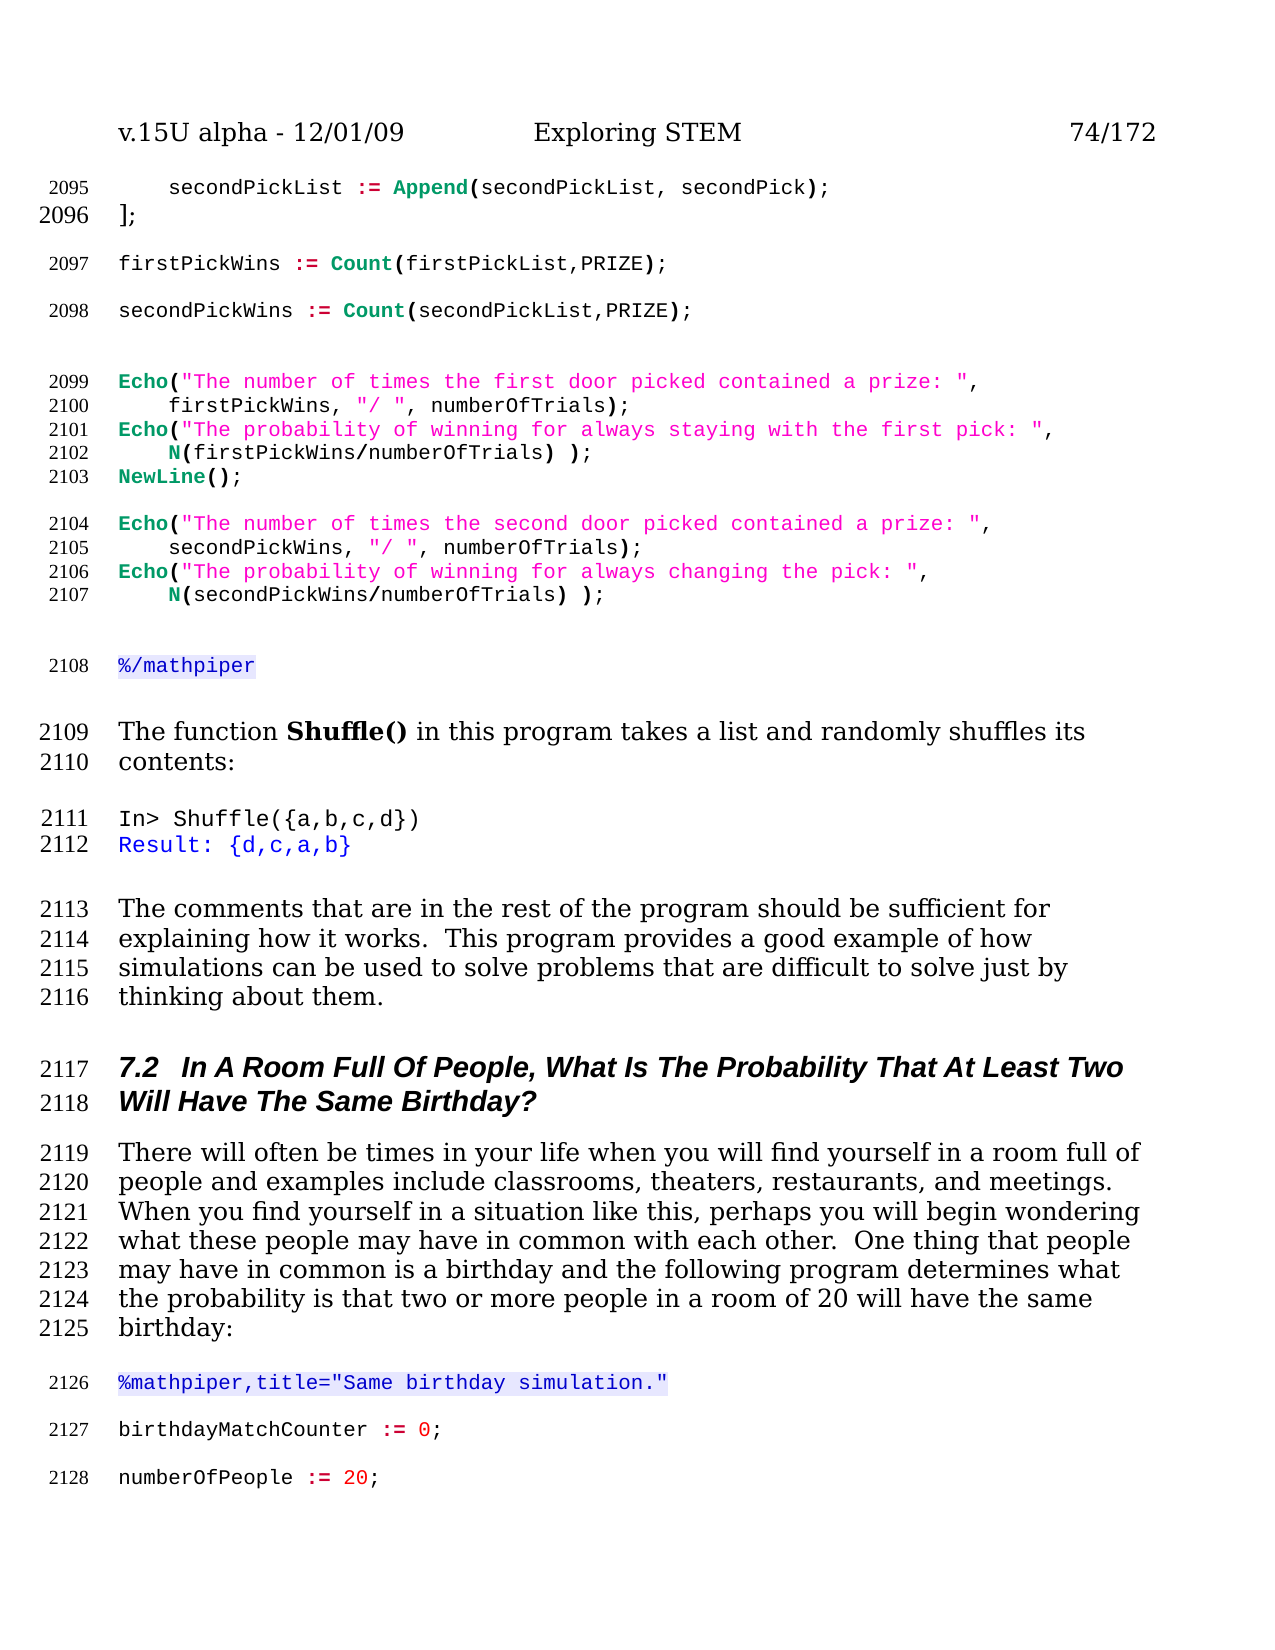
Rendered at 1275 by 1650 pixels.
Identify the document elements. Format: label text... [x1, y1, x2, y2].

text numberOfPeople := 20; [118, 1467, 1157, 1490]
text The comments that are in the rest of the program should be sufficient for explaining how it works. This program provides a good example of how simulations can be used to solve problems that are difficult to solve just by thinking about them. [118, 894, 1157, 1011]
text %mathpiper,title="Same birthday simulation." [118, 1372, 1157, 1396]
text firstPickWins := Count(firstPickList,PRIZE); [118, 253, 1157, 277]
text NewLine(); [118, 466, 1157, 490]
text birthdayMatchCounter := 0; [118, 1419, 1157, 1443]
subtitle In A Room Full Of People, What Is The Probability That At Least Two Will Have The Same Birthday? [118, 1050, 1157, 1117]
text firstPickWins, "/ ", numberOfTrials); [118, 395, 1157, 419]
text Result: {d,c,a,b} [118, 834, 1157, 860]
text In> Shuffle({a,b,c,d}) [118, 808, 1157, 834]
text Echo("The number of times the second door picked contained a prize: ", [118, 513, 1157, 537]
text secondPickWins := Count(secondPickList,PRIZE); [118, 301, 1157, 324]
text N(secondPickWins/numberOfTrials) ); [118, 584, 1157, 608]
text ]; [118, 200, 1157, 229]
text Echo("The number of times the first door picked contained a prize: ", [118, 371, 1157, 395]
text Echo("The probability of winning for always changing the pick: ", [118, 561, 1157, 584]
text Echo("The probability of winning for always staying with the first pick: ", [118, 419, 1157, 442]
text There will often be times in your life when you will find yourself in a room full of people and examples include classrooms, theaters, restaurants, and meetings. When you find yourself in a situation like this, perhaps you will begin wondering what these people may have in common with each other. One thing that people may have in common is a birthday and the following program determines what the probability is that two or more people in a room of 20 will have the same birthday: [118, 1138, 1157, 1342]
text N(firstPickWins/numberOfTrials) ); [118, 442, 1157, 466]
text secondPickWins, "/ ", numberOfTrials); [118, 537, 1157, 561]
text %/mathpiper [118, 655, 1157, 679]
text secondPickList := Append(secondPickList, secondPick); [118, 177, 1157, 200]
text The function Shuffle() in this program takes a list and randomly shuffles its contents: [118, 717, 1157, 776]
